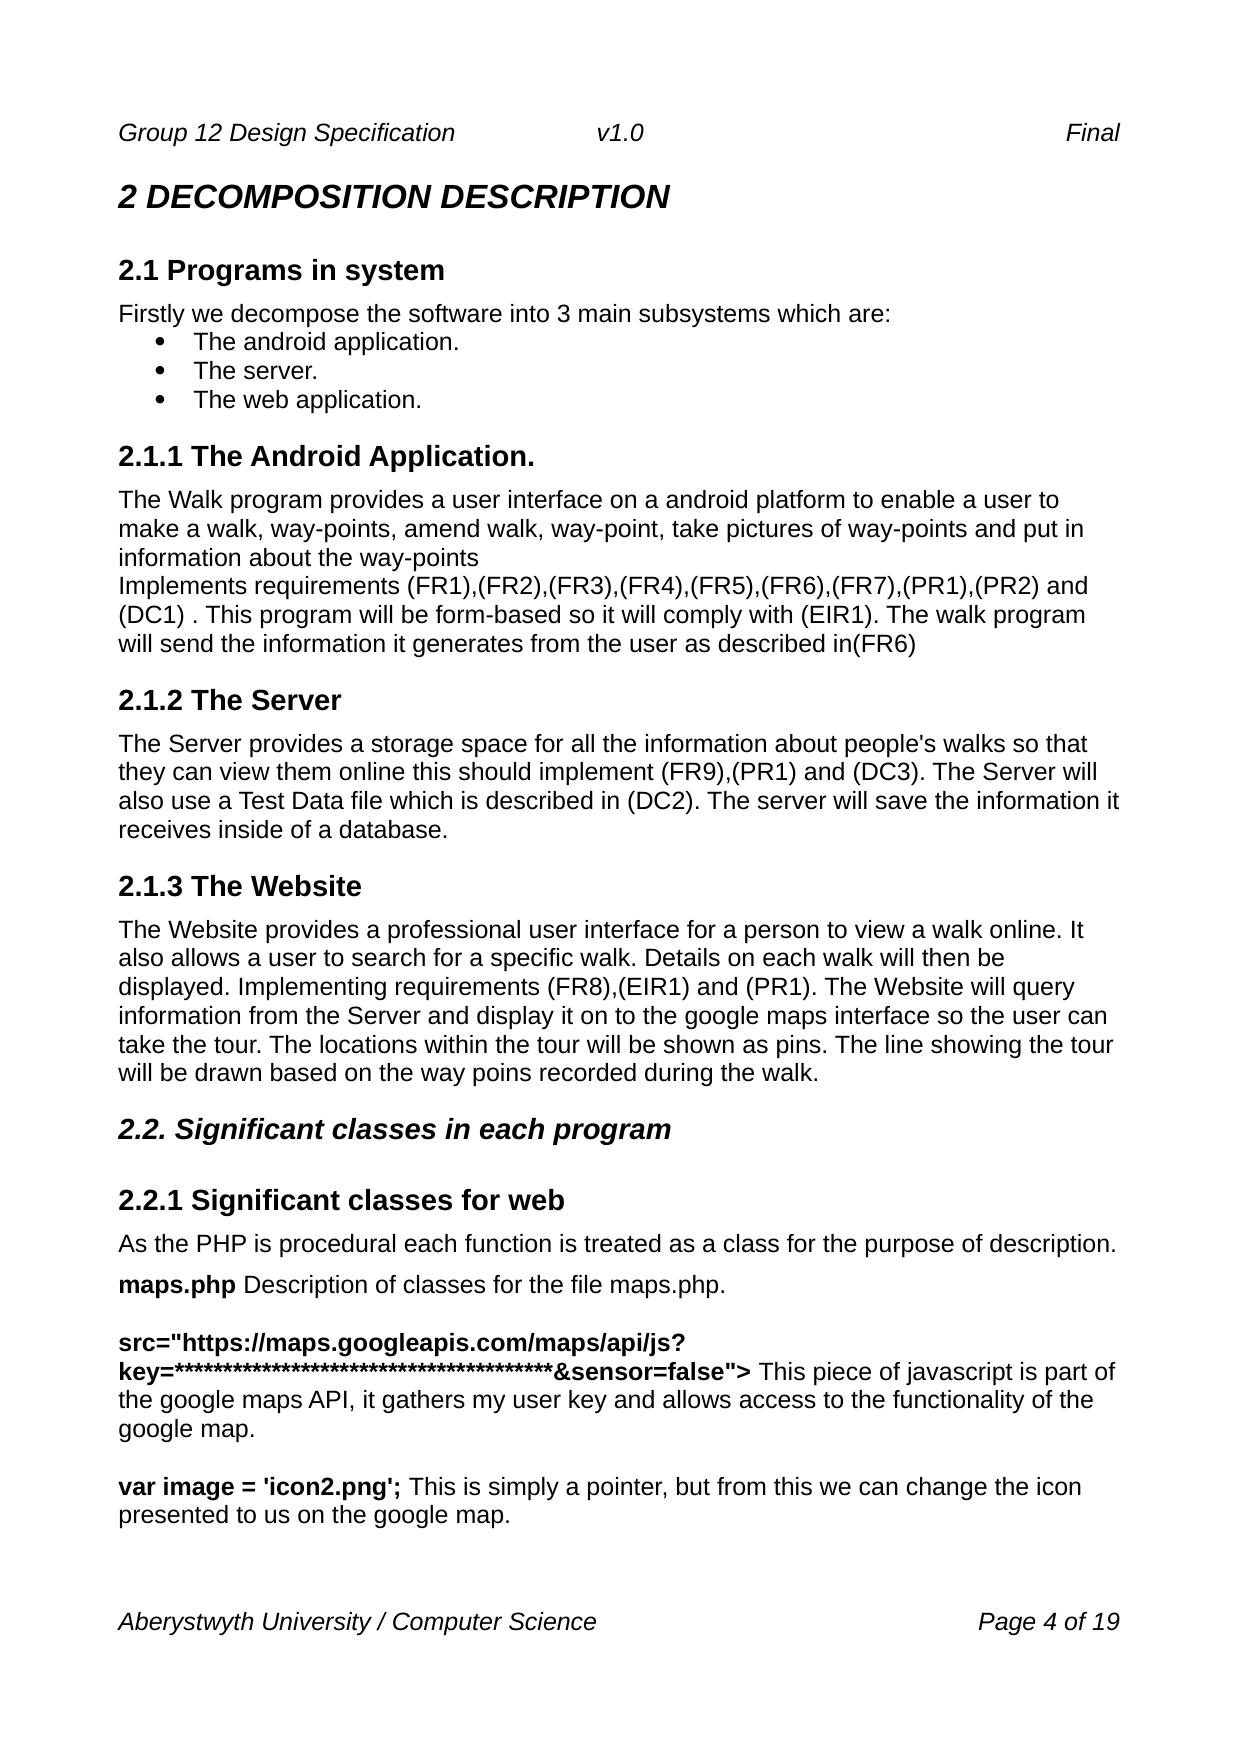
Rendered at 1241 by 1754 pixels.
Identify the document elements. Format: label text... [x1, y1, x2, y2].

text The Walk program provides a user interface on a android platform to enable a user to make a walk, way-points, amend walk, way-point, take pictures of way-points and put in information about the way-points [118, 485, 1122, 571]
text Implements requirements (FR1),(FR2),(FR3),(FR4),(FR5),(FR6),(FR7),(PR1),(PR2) and (DC1) . This program will be form-based so it will comply with (EIR1). The walk program will send the information it generates from the user as described in(FR6) [118, 571, 1122, 657]
text As the PHP is procedural each function is treated as a class for the purpose of description. [118, 1229, 1122, 1258]
subtitle 2.1.2 The Server [118, 682, 1122, 716]
subtitle 2.1.3 The Website [118, 868, 1122, 902]
list The web application. [156, 385, 1122, 414]
text var image = 'icon2.png'; This is simply a pointer, but from this we can change the icon presented to us on the google map. [118, 1472, 1122, 1529]
text Firstly we decompose the software into 3 main subsystems which are: [118, 299, 1122, 327]
subtitle 2.1 Programs in system [118, 253, 1122, 286]
text maps.php Description of classes for the file maps.php. [118, 1270, 1122, 1299]
subtitle 2.2.1 Significant classes for web [118, 1183, 1122, 1217]
subtitle 2 DECOMPOSITION DESCRIPTION [118, 176, 1122, 215]
text The Server provides a storage space for all the information about people's walks so that they can view them online this should implement (FR9),(PR1) and (DC3). The Server will also use a Test Data file which is described in (DC2). The server will save the information it receives inside of a database. [118, 728, 1122, 843]
subtitle 2.2. Significant classes in each program [118, 1112, 1122, 1146]
list The android application. [156, 327, 1122, 356]
subtitle 2.1.1 The Android Application. [118, 439, 1122, 472]
text src="https://maps.googleapis.com/maps/api/js?key=***************************************&sensor=false"> This piece of javascript is part of the google maps API, it gathers my user key and allows access to the functionality of the google map. [118, 1328, 1122, 1443]
text The Website provides a professional user interface for a person to view a walk online. It also allows a user to search for a specific walk. Details on each walk will then be displayed. Implementing requirements (FR8),(EIR1) and (PR1). The Website will query information from the Server and display it on to the google maps interface so the user can take the tour. The locations within the tour will be shown as pins. The line showing the tour will be drawn based on the way poins recorded during the walk. [118, 914, 1122, 1087]
list The server. [156, 356, 1122, 385]
